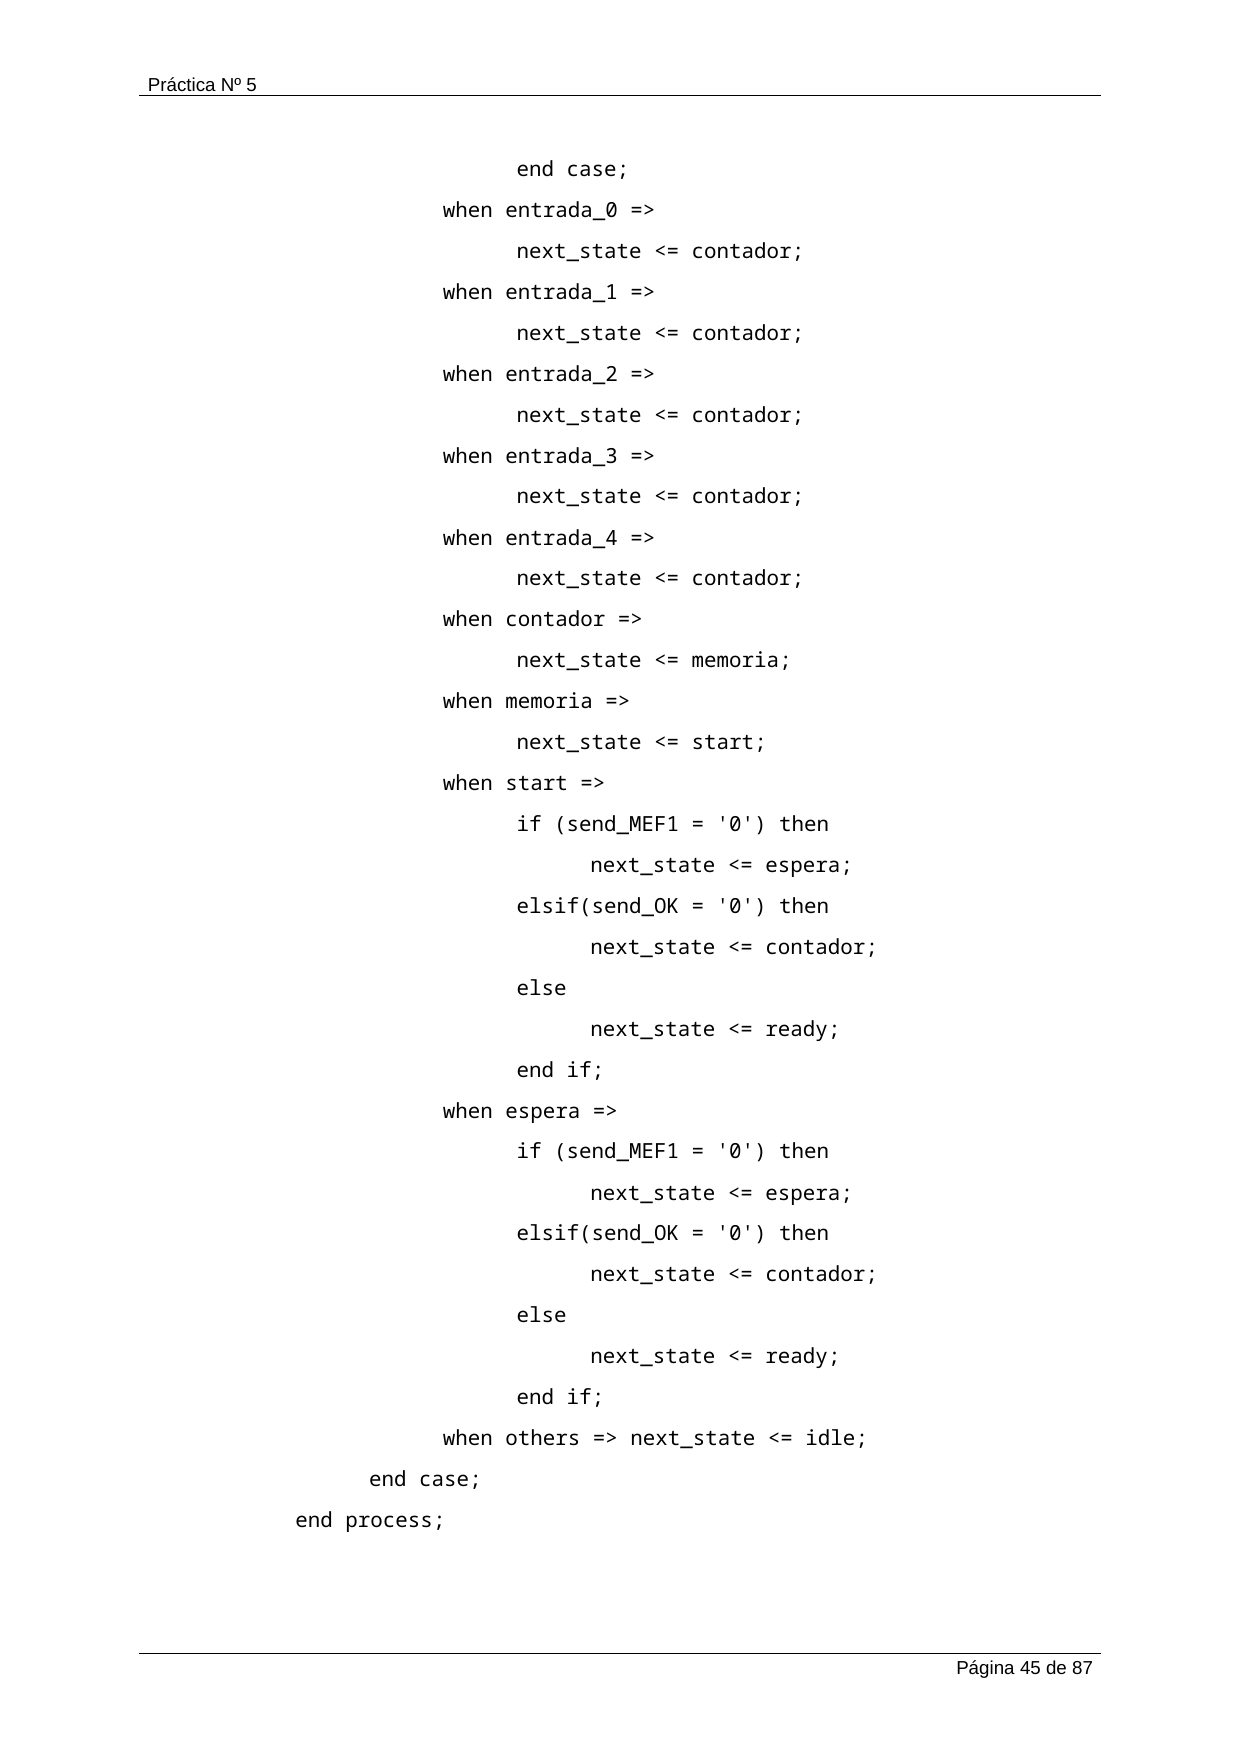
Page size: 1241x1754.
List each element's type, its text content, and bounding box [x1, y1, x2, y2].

text end case; [148, 1464, 1092, 1493]
text when entrada_4 => [148, 523, 1092, 551]
text when entrada_3 => [148, 441, 1092, 469]
text end case; [148, 154, 1092, 183]
text next_state <= contador; [148, 482, 1092, 510]
text end process; [148, 1505, 1092, 1533]
text end if; [148, 1382, 1092, 1411]
text elsif(send_OK = '0') then [148, 891, 1092, 919]
text next_state <= espera; [148, 850, 1092, 878]
text else [148, 1300, 1092, 1329]
text next_state <= start; [148, 727, 1092, 756]
text when others => next_state <= idle; [148, 1423, 1092, 1452]
text next_state <= contador; [148, 236, 1092, 264]
text next_state <= contador; [148, 400, 1092, 428]
text if (send_MEF1 = '0') then [148, 1137, 1092, 1165]
text when entrada_1 => [148, 277, 1092, 305]
text when contador => [148, 604, 1092, 633]
text next_state <= contador; [148, 318, 1092, 346]
text next_state <= contador; [148, 563, 1092, 592]
text when start => [148, 768, 1092, 797]
text next_state <= contador; [148, 932, 1092, 960]
text end if; [148, 1055, 1092, 1083]
text next_state <= ready; [148, 1014, 1092, 1042]
text when entrada_0 => [148, 195, 1092, 223]
text next_state <= contador; [148, 1259, 1092, 1288]
text when memoria => [148, 686, 1092, 715]
text next_state <= memoria; [148, 645, 1092, 674]
text when espera => [148, 1096, 1092, 1124]
text when entrada_2 => [148, 359, 1092, 387]
text if (send_MEF1 = '0') then [148, 809, 1092, 838]
text next_state <= ready; [148, 1341, 1092, 1370]
text else [148, 973, 1092, 1001]
text elsif(send_OK = '0') then [148, 1218, 1092, 1247]
text next_state <= espera; [148, 1178, 1092, 1206]
